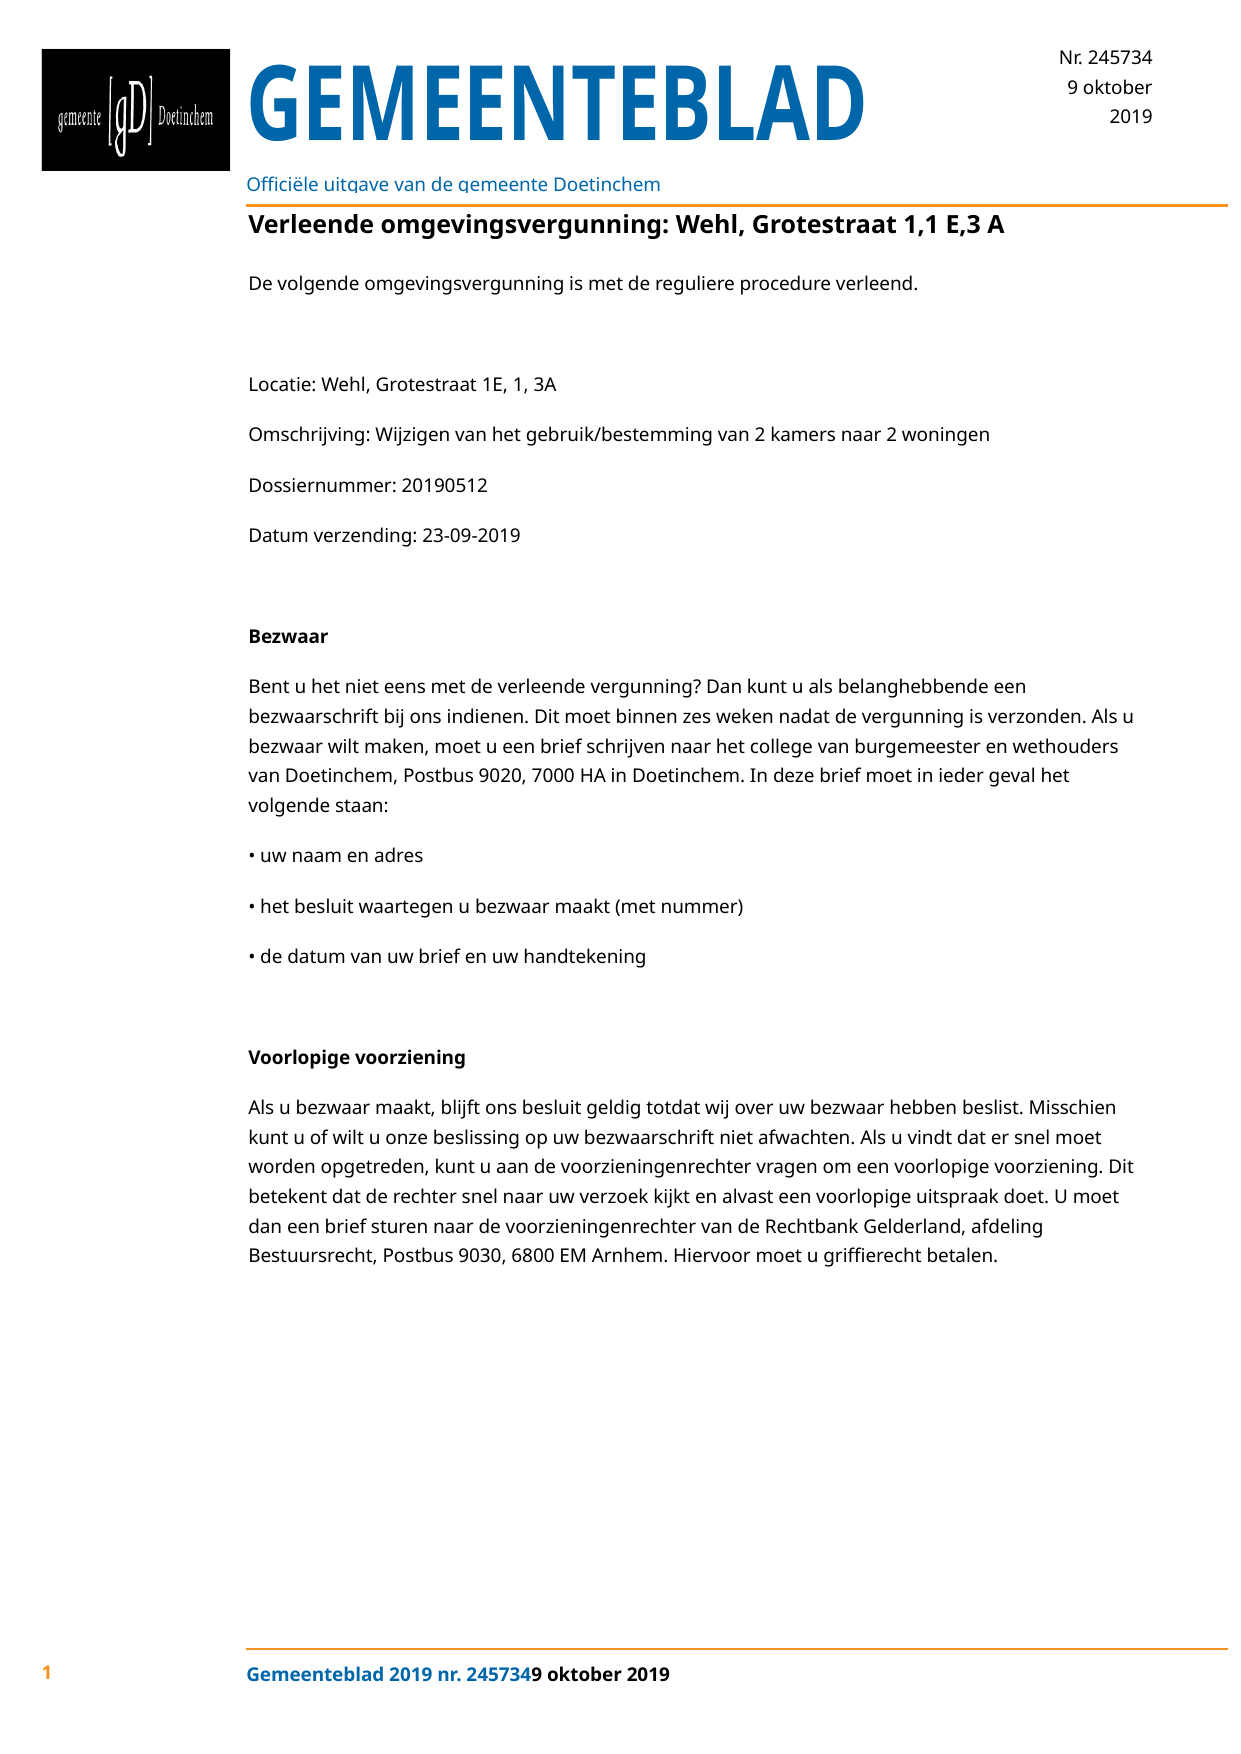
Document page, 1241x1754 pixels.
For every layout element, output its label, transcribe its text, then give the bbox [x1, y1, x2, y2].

text • het besluit waartegen u bezwaar maakt (met nummer) [248, 893, 1152, 918]
text De volgende omgevingsvergunning is met de reguliere procedure verleend. [248, 270, 1152, 296]
text Dossiernummer: 20190512 [248, 472, 1152, 498]
picture [41, 47, 231, 172]
text Datum verzending: 23-09-2019 [248, 522, 1152, 548]
text Verleende omgevingsvergunning: Wehl, Grotestraat 1,1 E,3 A [248, 207, 1152, 241]
text Als u bezwaar maakt, blijft ons besluit geldig totdat wij over uw bezwaar hebben beslist. Misschien kunt u of wilt u onze beslissing op uw bezwaarschrift niet afwachten. Als u vindt dat er snel moet worden opgetreden, kunt u aan de voorzieningenrechter vragen om een voorlopige voorziening. Dit betekent dat de rechter snel naar uw verzoek kijkt en alvast een voorlopige uitspraak doet. U moet dan een brief sturen naar de voorzieningenrechter van de Rechtbank Gelderland, afdeling Bestuursrecht, Postbus 9030, 6800 EM Arnhem. Hiervoor moet u griffierecht betalen. [248, 1094, 1152, 1268]
text Voorlopige voorziening [248, 1044, 1152, 1070]
text Locatie: Wehl, Grotestraat 1E, 1, 3A [248, 371, 1152, 397]
text Omschrijving: Wijzigen van het gebruik/bestemming van 2 kamers naar 2 woningen [248, 422, 1152, 447]
text • de datum van uw brief en uw handtekening [248, 943, 1152, 969]
text • uw naam en adres [248, 842, 1152, 868]
text Bent u het niet eens met de verleende vergunning? Dan kunt u als belanghebbende een bezwaarschrift bij ons indienen. Dit moet binnen zes weken nadat de vergunning is verzonden. Als u bezwaar wilt maken, moet u een brief schrijven naar het college van burgemeester en wethouders van Doetinchem, Postbus 9020, 7000 HA in Doetinchem. In deze brief moet in ieder geval het volgende staan: [248, 674, 1152, 818]
text Bezwaar [248, 623, 1152, 649]
